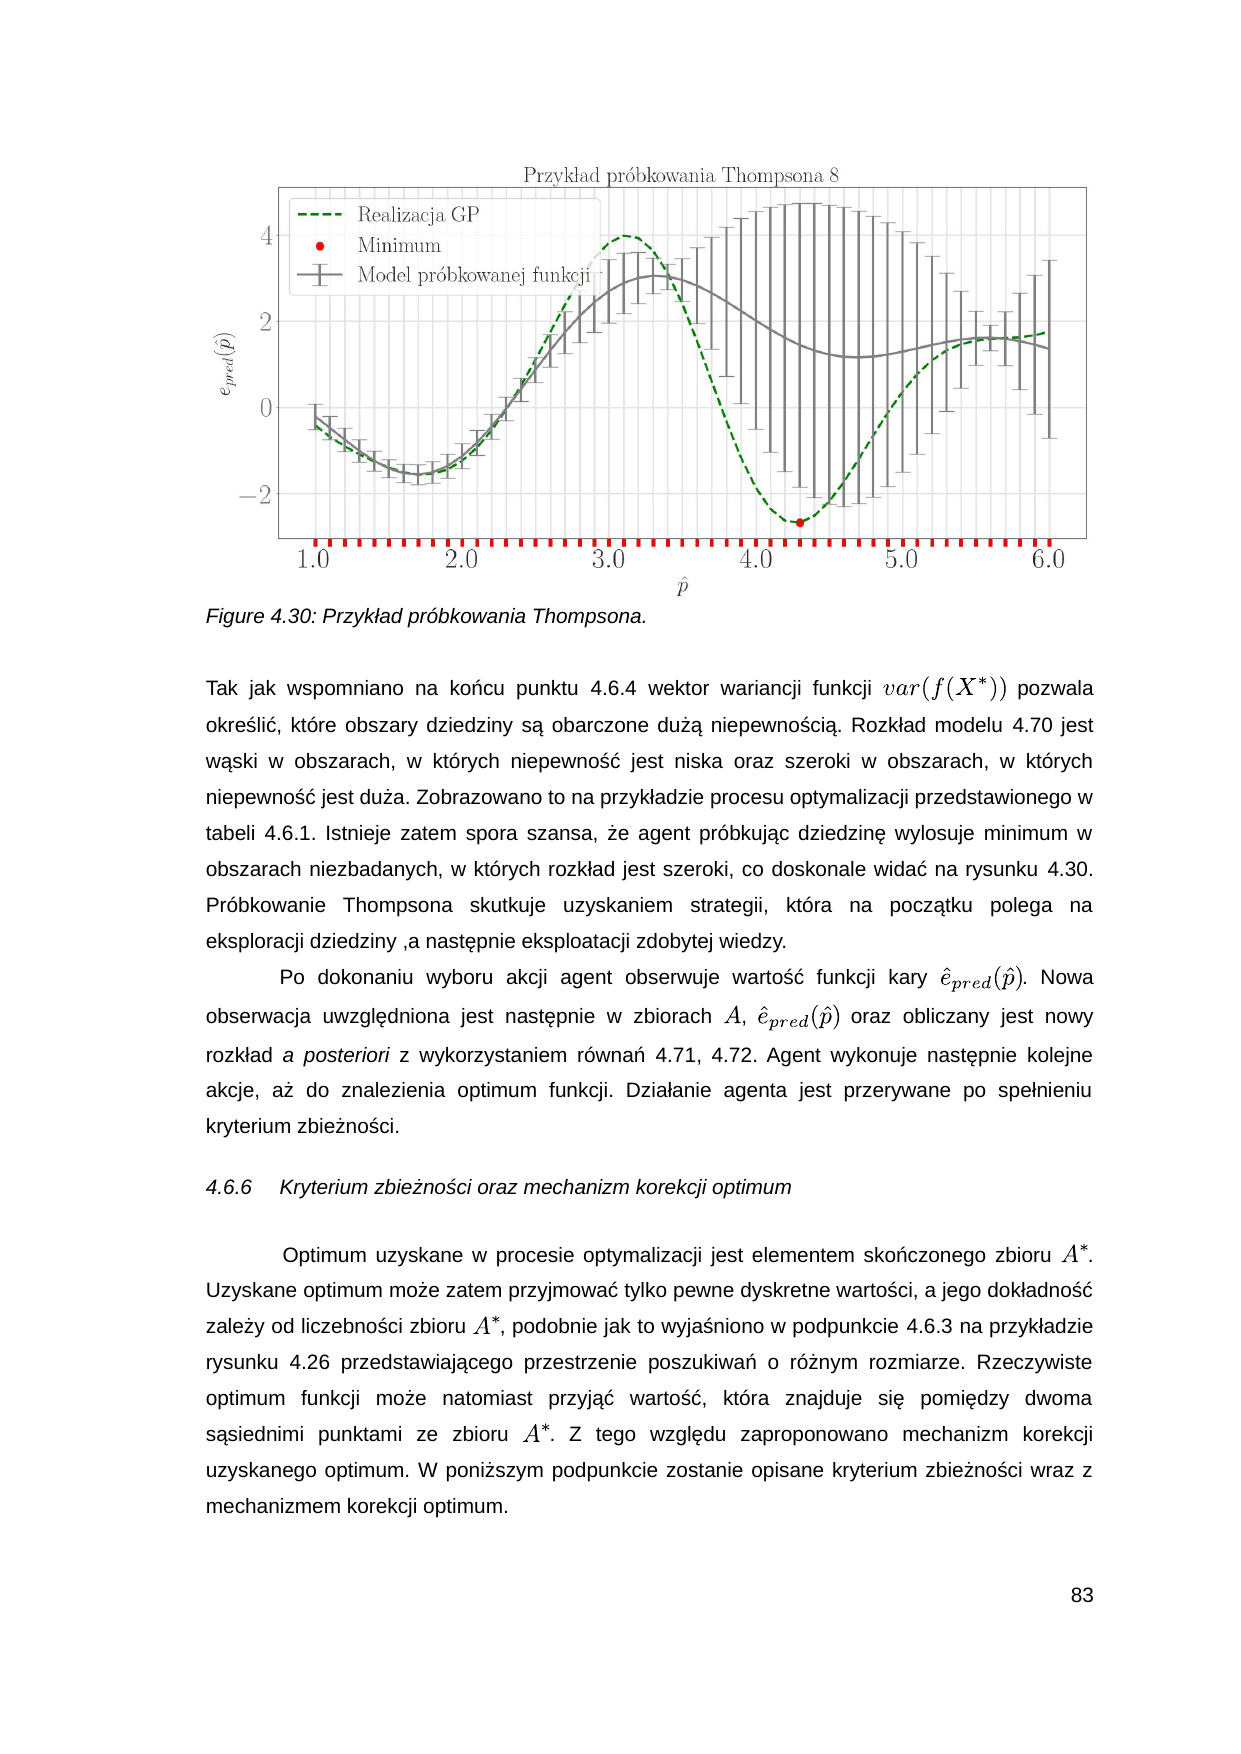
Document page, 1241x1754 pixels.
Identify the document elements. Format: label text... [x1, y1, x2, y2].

text Figure 4.30: Przykład próbkowania Thompsona. [206, 604, 1093, 627]
text Optimum uzyskane w procesie optymalizacji jest elementem skończonego zbioru . Uzyskane optimum może zatem przyjmować tylko pewne dyskretne wartości, a jego dokładność zależy od liczebności zbioru , podobnie jak to wyjaśniono w podpunkcie 4.6.3 na przykładzie rysunku 4.26 przedstawiającego przestrzenie poszukiwań o różnym rozmiarze. Rzeczywiste optimum funkcji może natomiast przyjąć wartość, która znajduje się pomiędzy dwoma sąsiednimi punktami ze zbioru . Z tego względu zaproponowano mechanizm korekcji uzyskanego optimum. W poniższym podpunkcie zostanie opisane kryterium zbieżności wraz z mechanizmem korekcji optimum. [206, 1242, 1093, 1518]
subtitle Kryterium zbieżności oraz mechanizm korekcji optimum [206, 1175, 1093, 1199]
picture [205, 159, 1094, 604]
text Po dokonaniu wyboru akcji agent obserwuje wartość funkcji kary . Nowa obserwacja uwzględniona jest następnie w zbiorach , oraz obliczany jest nowy rozkład a posteriori z wykorzystaniem równań 4.71, 4.72. Agent wykonuje następnie kolejne akcje, aż do znalezienia optimum funkcji. Działanie agenta jest przerywane po spełnieniu kryterium zbieżności. [206, 965, 1093, 1138]
text Tak jak wspomniano na końcu punktu 4.6.4 wektor wariancji funkcji pozwala określić, które obszary dziedziny są obarczone dużą niepewnością. Rozkład modelu 4.70 jest wąski w obszarach, w których niepewność jest niska oraz szeroki w obszarach, w których niepewność jest duża. Zobrazowano to na przykładzie procesu optymalizacji przedstawionego w tabeli 4.6.1. Istnieje zatem spora szansa, że agent próbkując dziedzinę wylosuje minimum w obszarach niezbadanych, w których rozkład jest szeroki, co doskonale widać na rysunku 4.30. Próbkowanie Thompsona skutkuje uzyskaniem strategii, która na początku polega na eksploracji dziedziny ,a następnie eksploatacji zdobytej wiedzy. [206, 675, 1093, 953]
